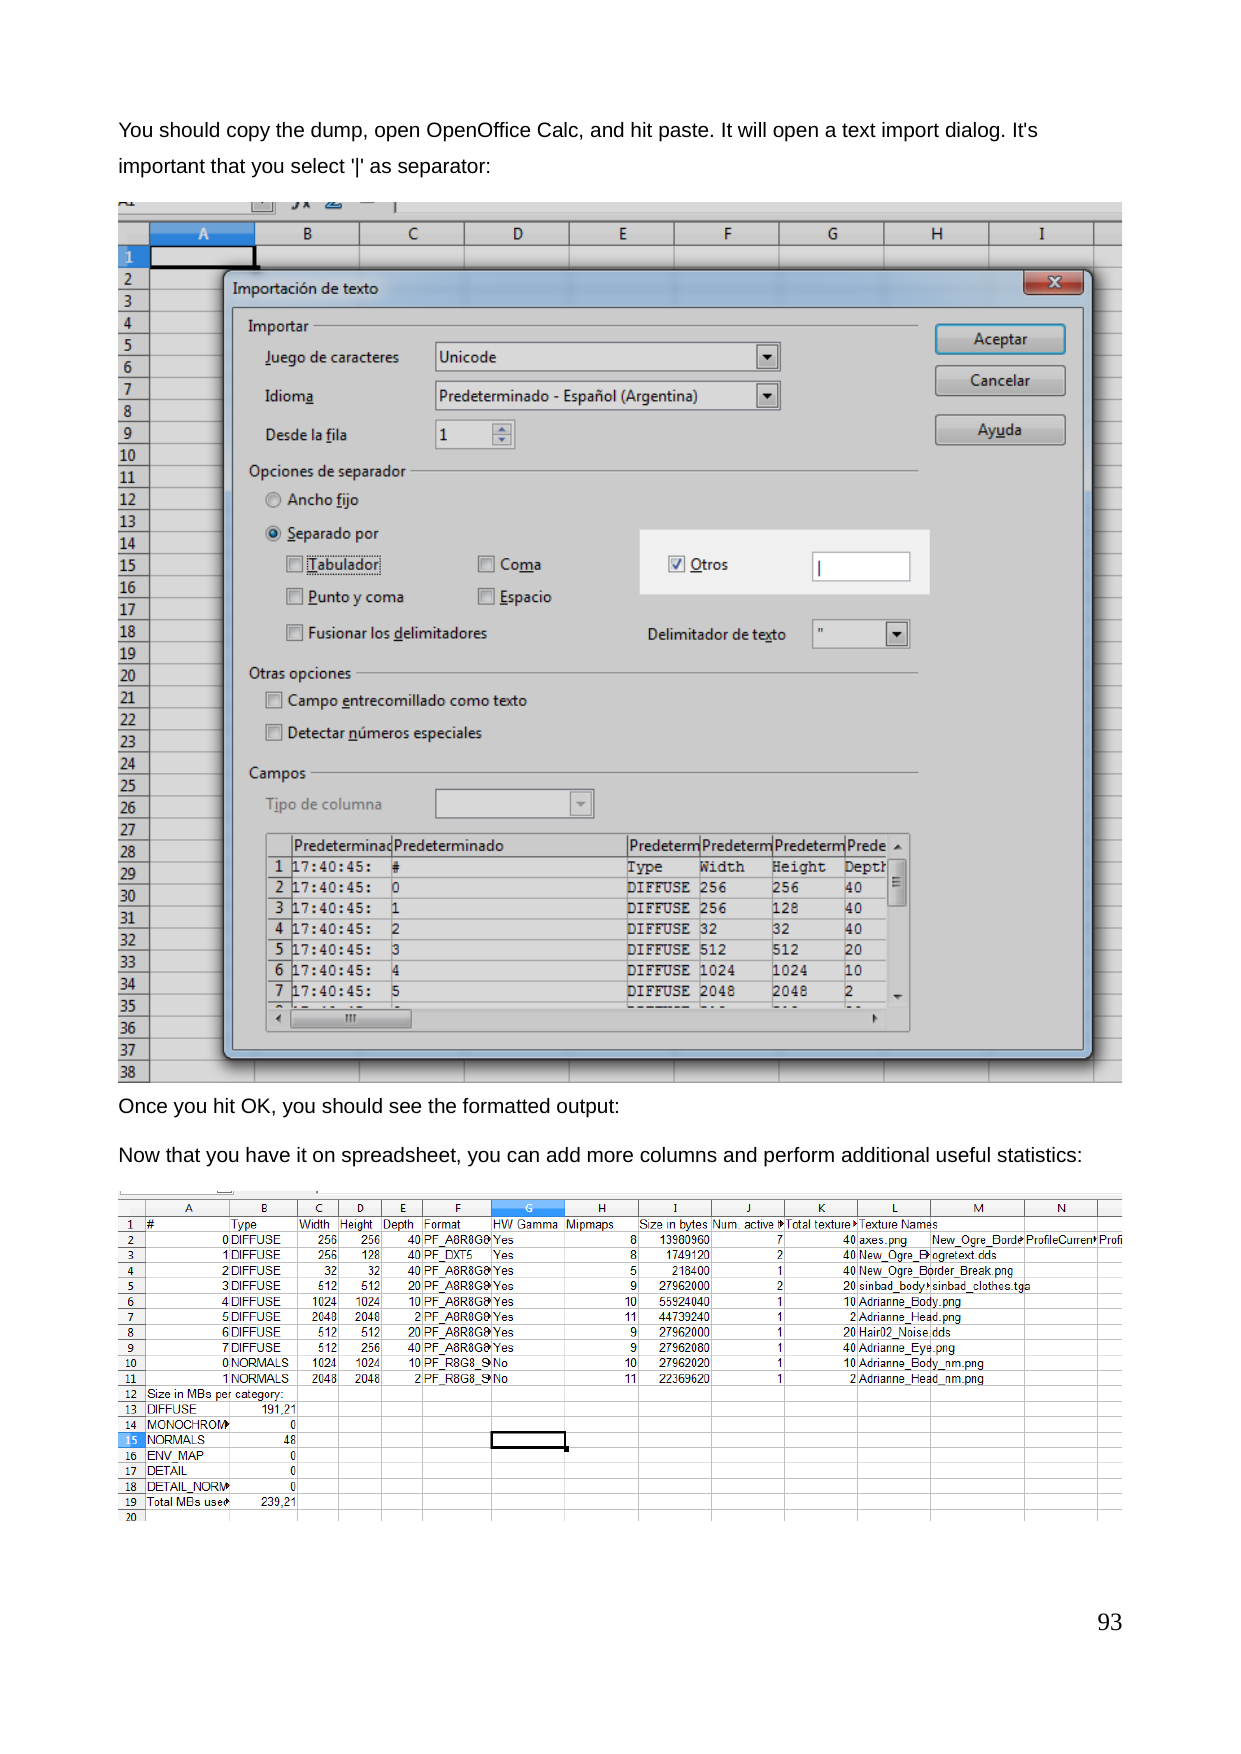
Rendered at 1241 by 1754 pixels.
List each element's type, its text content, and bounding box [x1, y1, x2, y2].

picture [118, 1191, 1123, 1521]
text Once you hit OK, you should see the formatted output: [118, 1083, 1122, 1118]
text You should copy the dump, open OpenOffice Calc, and hit paste. It will open a text import dialog. It's important that you select '|' as separator: [118, 118, 1122, 178]
text Now that you have it on spreadsheet, you can add more columns and perform additional useful statistics: [118, 1143, 1122, 1167]
picture [118, 202, 1123, 1083]
